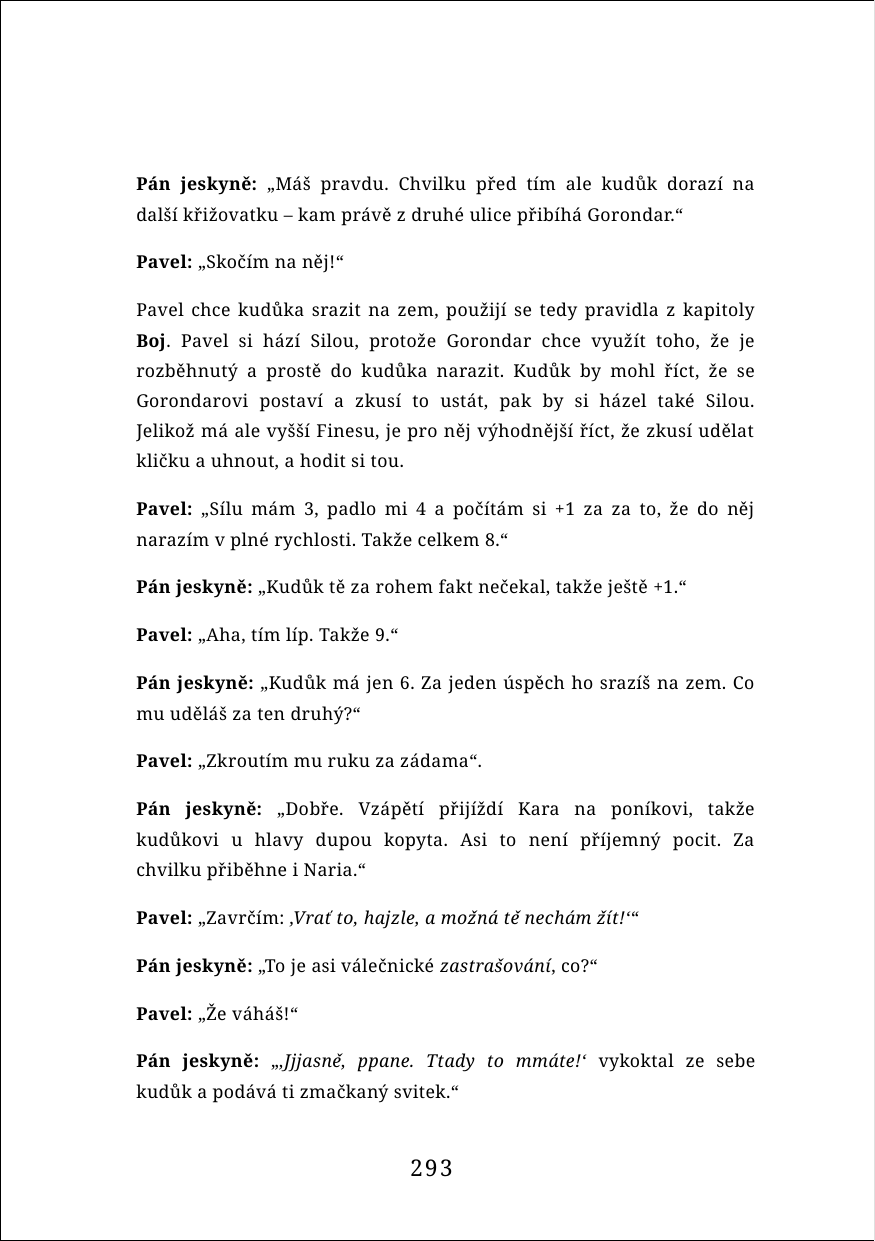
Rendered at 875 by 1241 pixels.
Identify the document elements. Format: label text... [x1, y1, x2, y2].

text Pavel: „Aha, tím líp. Takže 9.“ [136, 623, 756, 647]
text Pán jeskyně: „Máš pravdu. Chvilku před tím ale kudůk dorazí na další křižovatku – kam právě z druhé ulice přibíhá Gorondar.“ [136, 172, 756, 226]
text Pavel: „Zkroutím mu ruku za zádama“. [136, 749, 756, 773]
text Pán jeskyně: „‚Jjjasně, ppane. Ttady to mmáte!‘ vykoktal ze sebe kudůk a podává ti zmačkaný svitek.“ [136, 1049, 756, 1103]
text Pavel: „Že váháš!“ [136, 1001, 756, 1025]
text Pán jeskyně: „Dobře. Vzápětí přijíždí Kara na poníkovi, takže kudůkovi u hlavy dupou kopyta. Asi to není příjemný pocit. Za chvilku přiběhne i Naria.“ [136, 797, 756, 881]
text Pavel: „Sílu mám 3, padlo mi 4 a počítám si +1 za za to, že do něj narazím v plné rychlosti. Takže celkem 8.“ [136, 497, 756, 551]
text Pán jeskyně: „Kudůk tě za rohem fakt nečekal, takže ještě +1.“ [136, 575, 756, 599]
text Pavel: „Zavrčím: ‚Vrať to, hajzle, a možná tě nechám žít!‘“ [136, 905, 756, 929]
text Pavel: „Skočím na něj!“ [136, 250, 756, 274]
text Pavel chce kudůka srazit na zem, použijí se tedy pravidla z kapitoly Boj. Pavel si hází Silou, protože Gorondar chce využít toho, že je rozběhnutý a prostě do kudůka narazit. Kudůk by mohl říct, že se Gorondarovi postaví a zkusí to ustát, pak by si házel také Silou. Jelikož má ale vyšší Finesu, je pro něj výhodnější říct, že zkusí udělat kličku a uhnout, a hodit si tou. [136, 298, 756, 473]
text Pán jeskyně: „Kudůk má jen 6. Za jeden úspěch ho srazíš na zem. Co mu uděláš za ten druhý?“ [136, 671, 756, 725]
text Pán jeskyně: „To je asi válečnické zastrašování, co?“ [136, 953, 756, 977]
